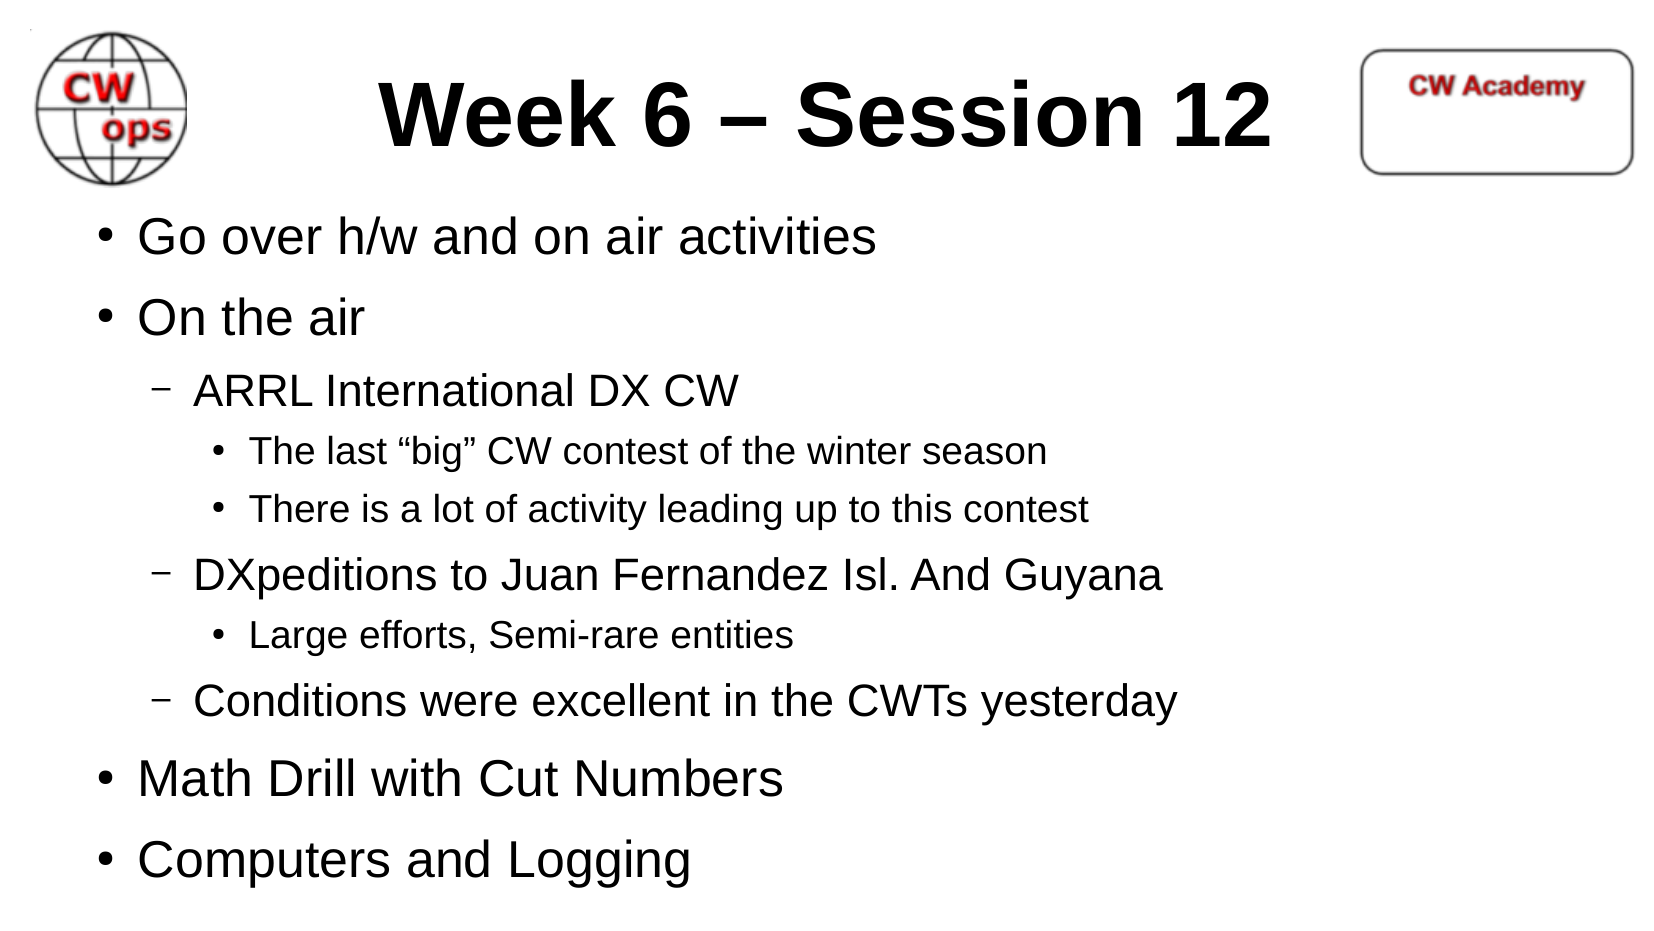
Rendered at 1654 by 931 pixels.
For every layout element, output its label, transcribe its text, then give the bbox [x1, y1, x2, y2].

picture [1571, 37, 1640, 186]
picture [30, 29, 187, 194]
list Go over h/w and on air activities On the air ARRL International DX CW The last “big” CW contest of the winter season There is a lot of activity leading up to this contest DXpeditions to Juan Fernandez Isl. And Guyana Large efforts, Semi-rare entities Conditions were excellent in the CWTs yesterday Math Drill with Cut Numbers Computers and Logging [82, 207, 1571, 897]
title Week 6 – Session 12 [82, 37, 1571, 193]
